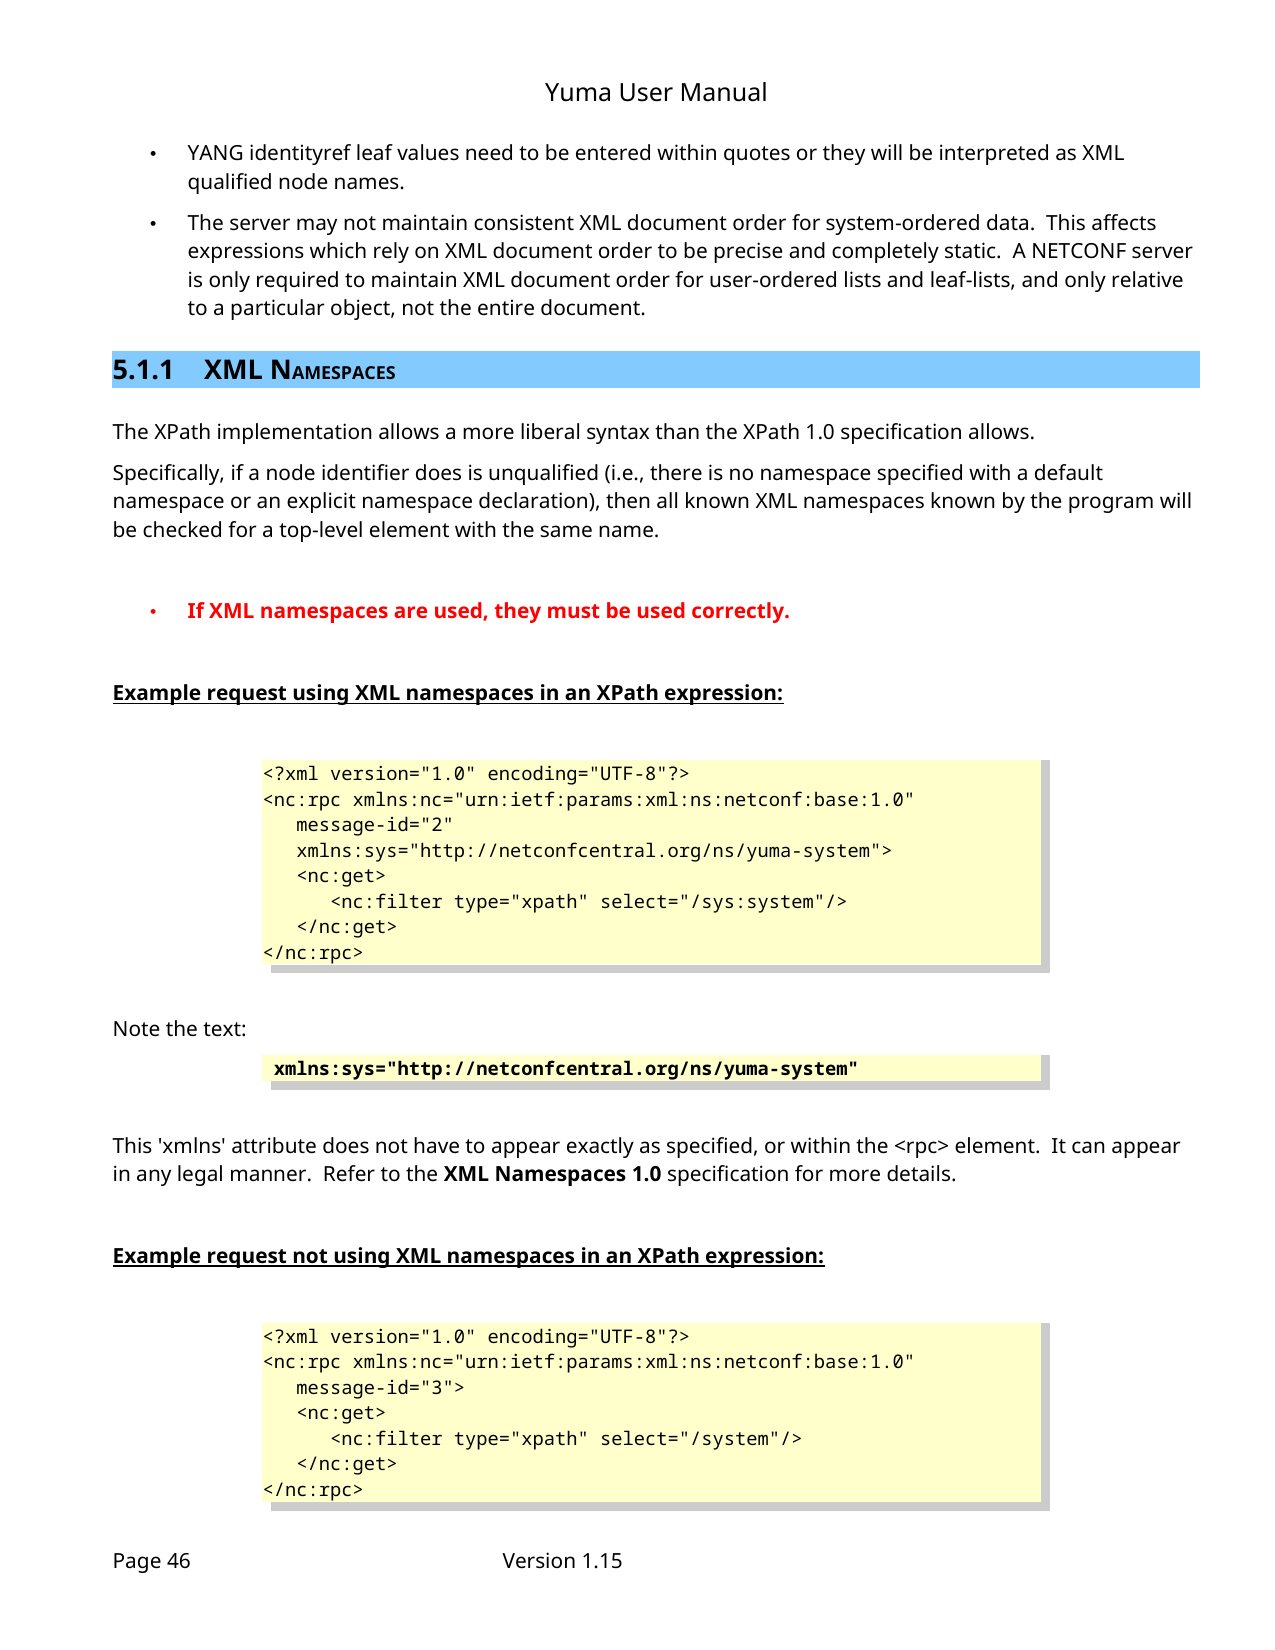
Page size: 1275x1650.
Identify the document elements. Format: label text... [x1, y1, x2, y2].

text Specifically, if a node identifier does is unqualified (i.e., there is no namespace specified with a default namespace or an explicit namespace declaration), then all known XML namespaces known by the program will be checked for a top-level element with the same name. [112, 458, 1200, 543]
text <?xml version="1.0" encoding="UTF-8"?> [262, 760, 1041, 786]
text <nc:filter type="xpath" select="/system"/> [262, 1425, 1041, 1451]
text message-id="2" [262, 811, 1041, 837]
text xmlns:sys="http://netconfcentral.org/ns/yuma-system" [262, 1055, 1041, 1081]
text <?xml version="1.0" encoding="UTF-8"?> [262, 1323, 1041, 1348]
text <nc:rpc xmlns:nc="urn:ietf:params:xml:ns:netconf:base:1.0" [262, 1348, 1041, 1374]
text <nc:rpc xmlns:nc="urn:ietf:params:xml:ns:netconf:base:1.0" [262, 786, 1041, 811]
text xmlns:sys="http://netconfcentral.org/ns/yuma-system"> [262, 837, 1041, 862]
text The XPath implementation allows a more liberal syntax than the XPath 1.0 specification allows. [112, 417, 1200, 445]
text Example request not using XML namespaces in an XPath expression: [112, 1241, 1200, 1269]
text </nc:get> [262, 913, 1041, 939]
text This 'xmlns' attribute does not have to appear exactly as specified, or within the <rpc> element. It can appear in any legal manner. Refer to the XML Namespaces 1.0 specification for more details. [112, 1131, 1200, 1188]
list The server may not maintain consistent XML document order for system-ordered data. This affects expressions which rely on XML document order to be precise and completely static. A NETCONF server is only required to maintain XML document order for user-ordered lists and leaf-lists, and only relative to a particular object, not the entire document. [150, 208, 1200, 322]
text <nc:filter type="xpath" select="/sys:system"/> [262, 888, 1041, 913]
text <nc:get> [262, 1399, 1041, 1425]
list YANG identityref leaf values need to be entered within quotes or they will be interpreted as XML qualified node names. [150, 138, 1200, 195]
text </nc:rpc> [262, 1476, 1041, 1502]
text <nc:get> [262, 862, 1041, 888]
text Note the text: [112, 1014, 1200, 1043]
subtitle XML Namespaces [112, 351, 1200, 388]
text Example request using XML namespaces in an XPath expression: [112, 678, 1200, 707]
text </nc:get> [262, 1451, 1041, 1476]
text </nc:rpc> [262, 939, 1041, 964]
text message-id="3"> [262, 1374, 1041, 1399]
list If XML namespaces are used, they must be used correctly. [150, 597, 1200, 625]
